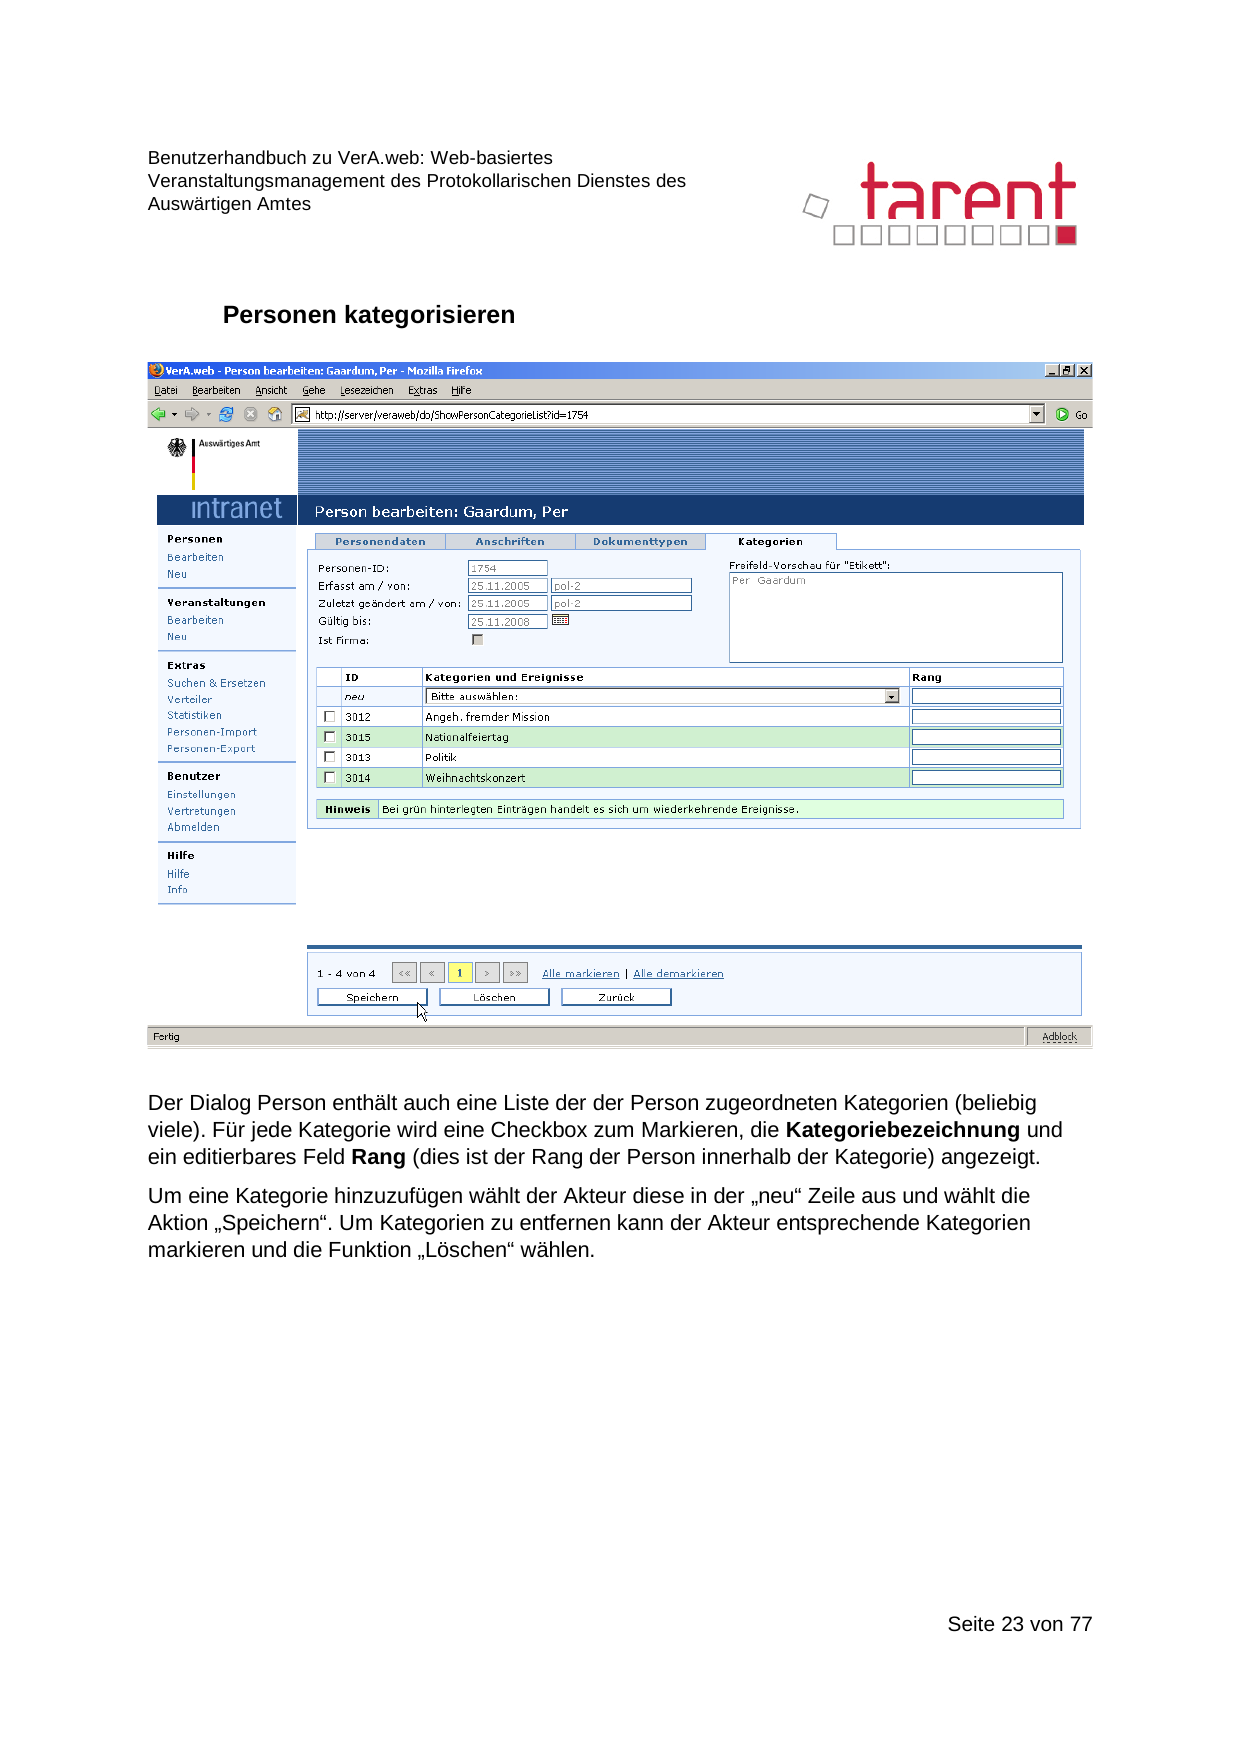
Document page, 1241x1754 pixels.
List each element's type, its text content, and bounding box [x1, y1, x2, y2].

picture [147, 362, 1093, 1049]
picture [790, 151, 1091, 255]
text Um eine Kategorie hinzuzufügen wählt der Akteur diese in der „neu“ Zeile aus und wählt die Aktion „Speichern“. Um Kategorien zu entfernen kann der Akteur entsprechende Kategorien markieren und die Funktion „Löschen“ wählen. [148, 1184, 1092, 1262]
text Der Dialog Person enthält auch eine Liste der der Person zugeordneten Kategorien (beliebig viele). Für jede Kategorie wird eine Checkbox zum Markieren, die Kategoriebezeichnung und ein editierbares Feld Rang (dies ist der Rang der Person innerhalb der Kategorie) angezeigt. [148, 1091, 1092, 1169]
subtitle Personen kategorisieren [148, 301, 1092, 329]
